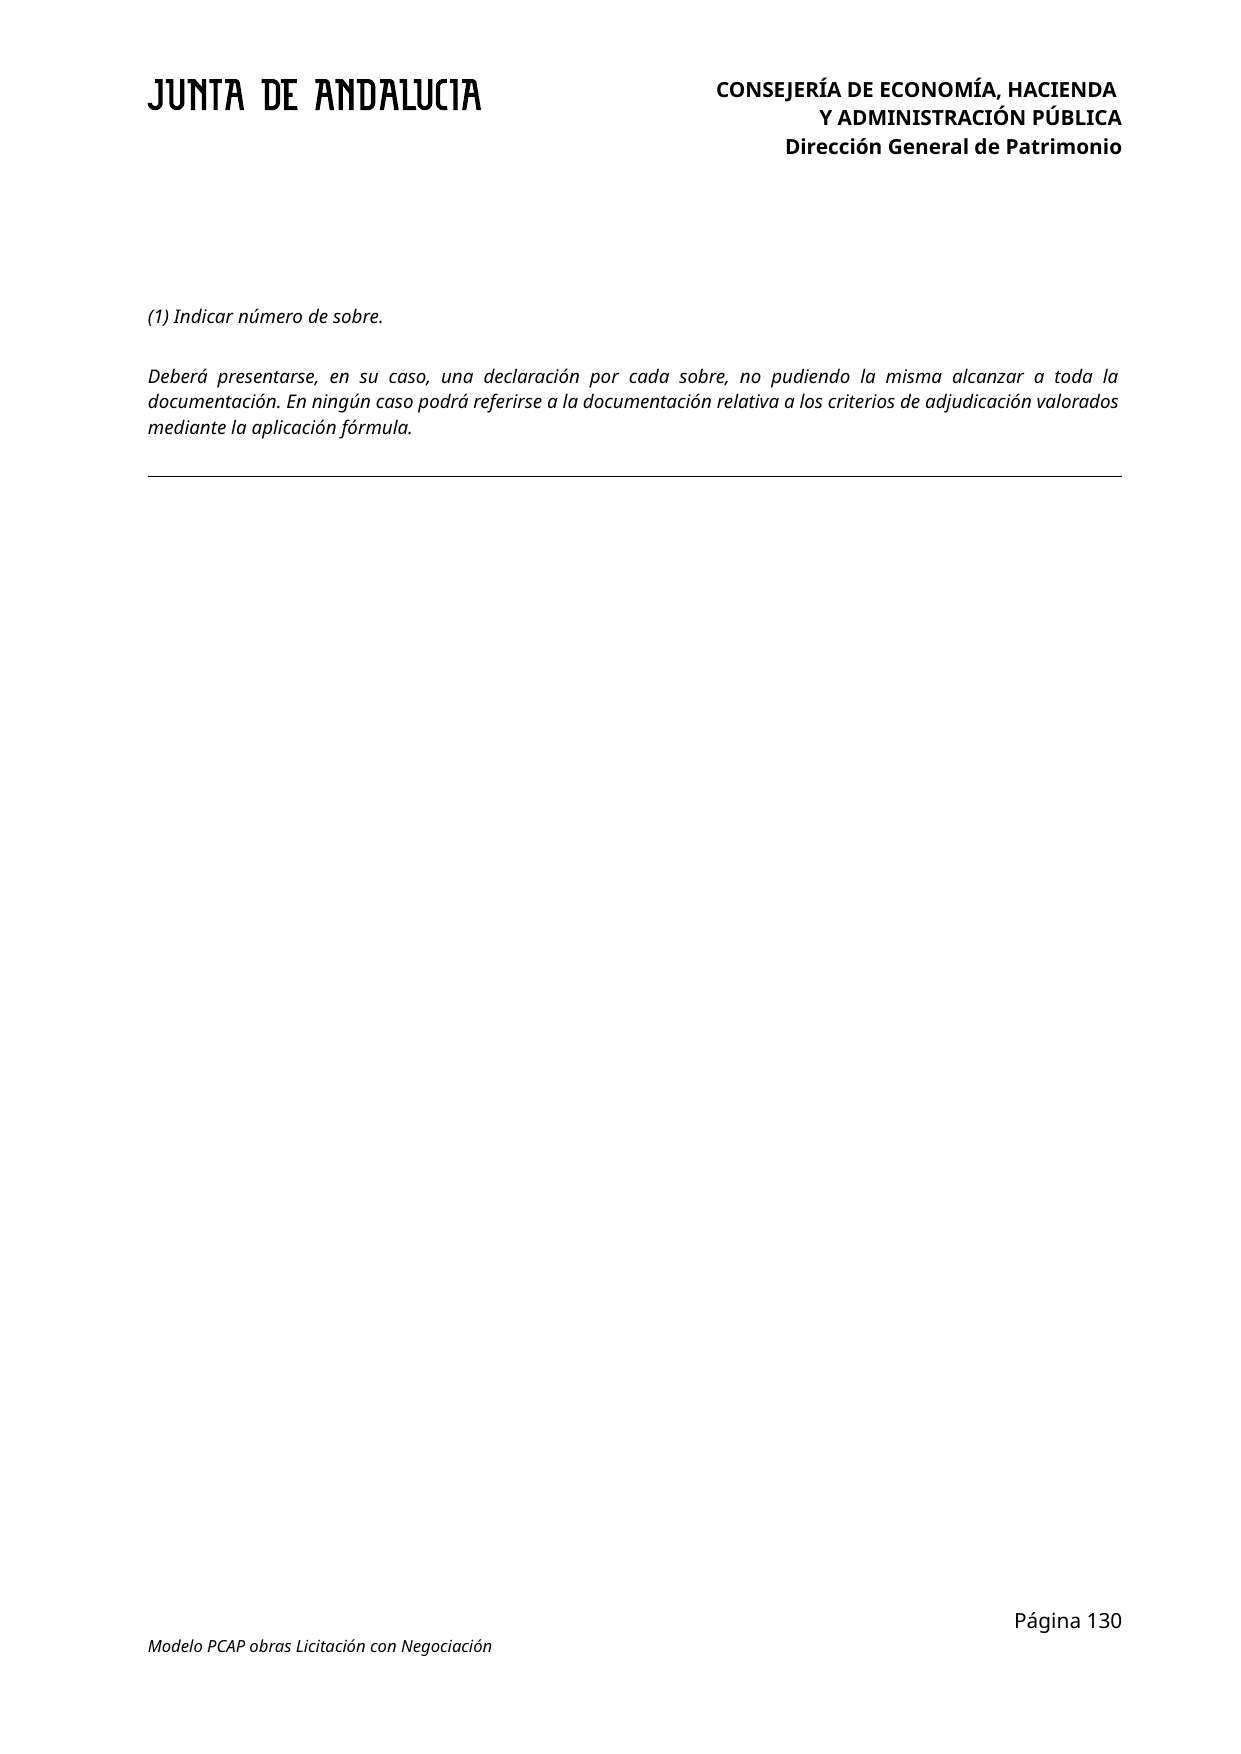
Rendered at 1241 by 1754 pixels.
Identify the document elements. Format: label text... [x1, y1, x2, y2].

text Deberá presentarse, en su caso, una declaración por cada sobre, no pudiendo la misma alcanzar a toda la documentación. En ningún caso podrá referirse a la documentación relativa a los criterios de adjudicación valorados mediante la aplicación fórmula. [148, 363, 1122, 440]
text (1) Indicar número de sobre. [148, 304, 1122, 329]
